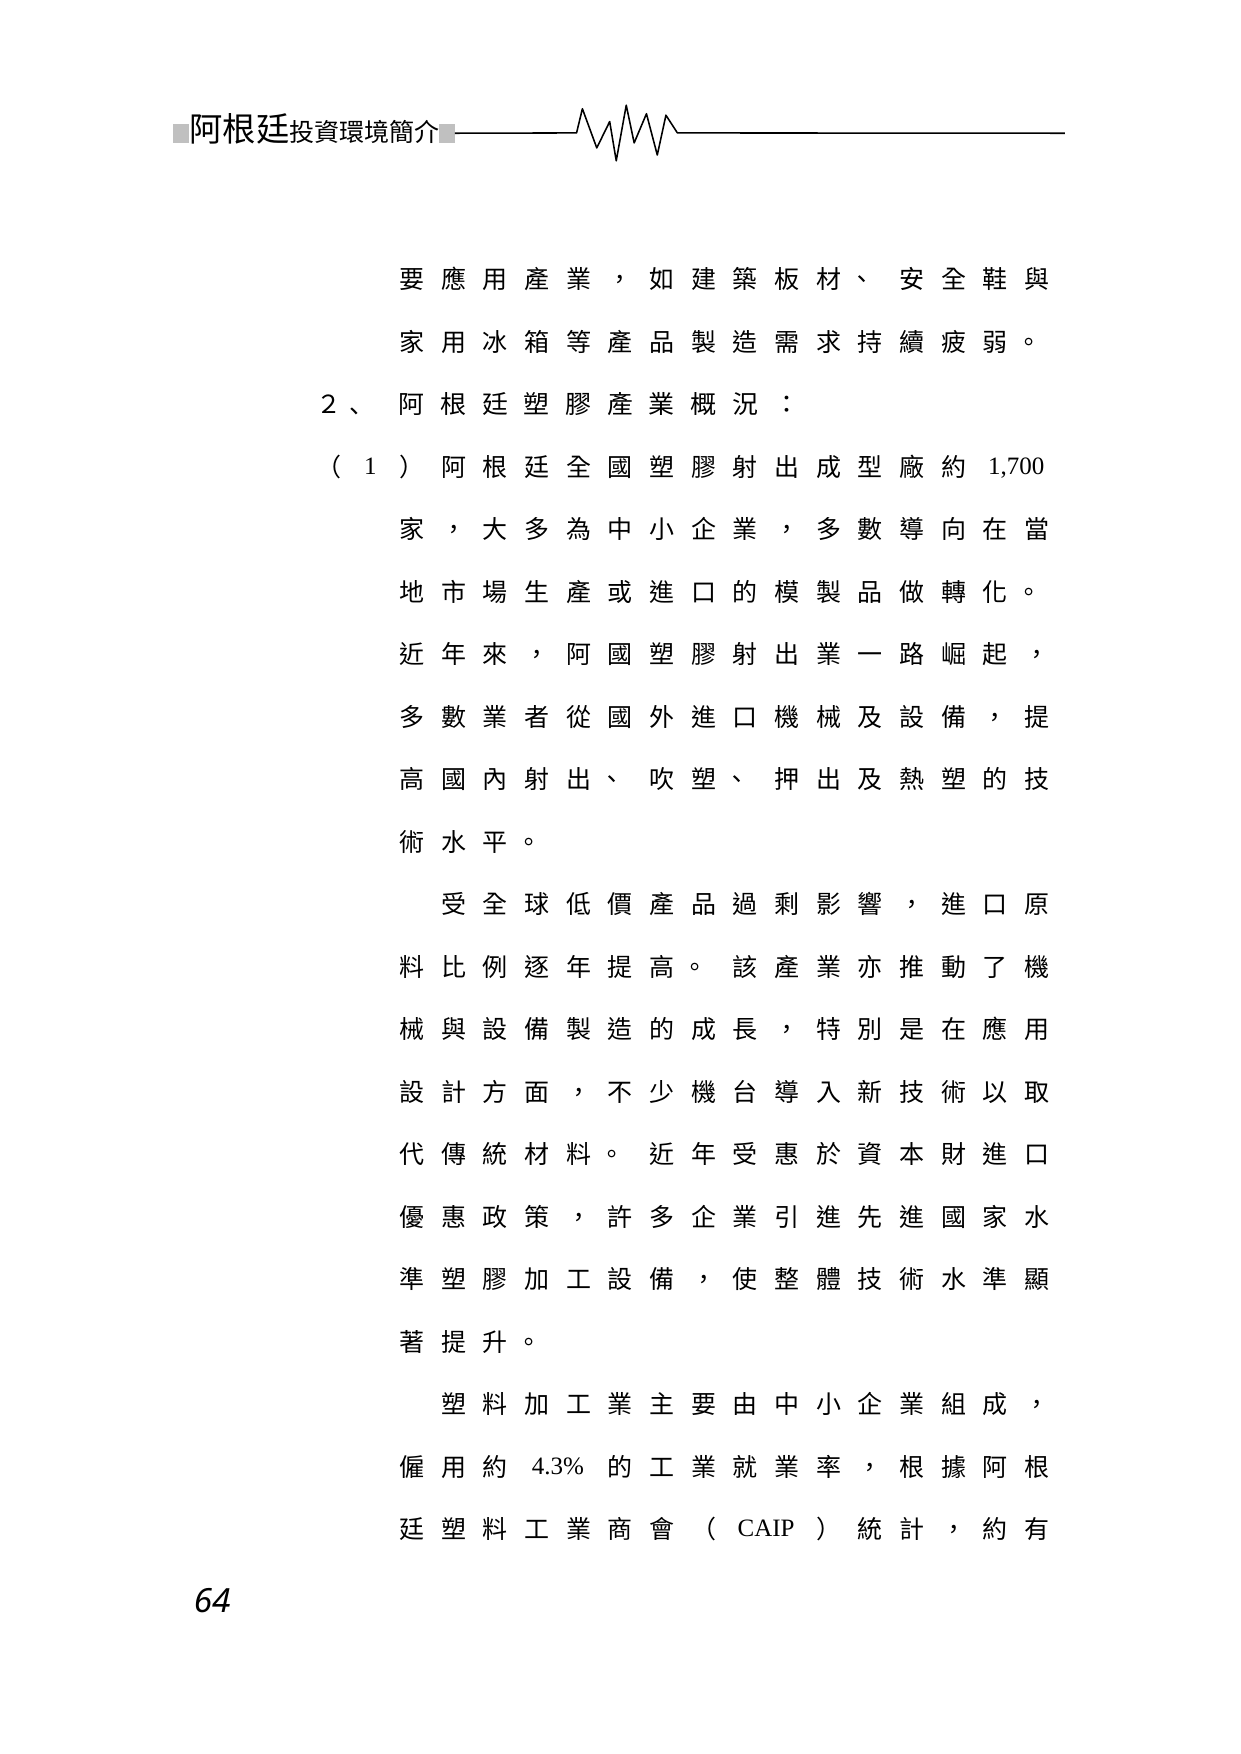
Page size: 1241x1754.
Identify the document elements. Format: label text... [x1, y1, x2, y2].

text （1）阿根廷全國塑膠射出成型廠約1,700家，大多為中小企業，多數導向在當地市場生產或進口的模製品做轉化。近年來，阿國塑膠射出業一路崛起，多數業者從國外進口機械及設備，提高國內射出、吹塑、押出及熱塑的技術水平。 [306, 424, 1058, 861]
text ２、阿根廷塑膠產業概況： [281, 361, 1058, 424]
text 要應用產業，如建築板材、安全鞋與家用冰箱等產品製造需求持續疲弱。 [367, 236, 1058, 361]
text 塑料加工業主要由中小企業組成，僱用約4.3%的工業就業率，根據阿根廷塑料工業商會（CAIP）統計，約有 [367, 1361, 1058, 1549]
text 受全球低價產品過剩影響，進口原料比例逐年提高。該產業亦推動了機械與設備製造的成長，特別是在應用設計方面，不少機台導入新技術以取代傳統材料。近年受惠於資本財進口優惠政策，許多企業引進先進國家水準塑膠加工設備，使整體技術水準顯著提升。 [367, 861, 1058, 1361]
